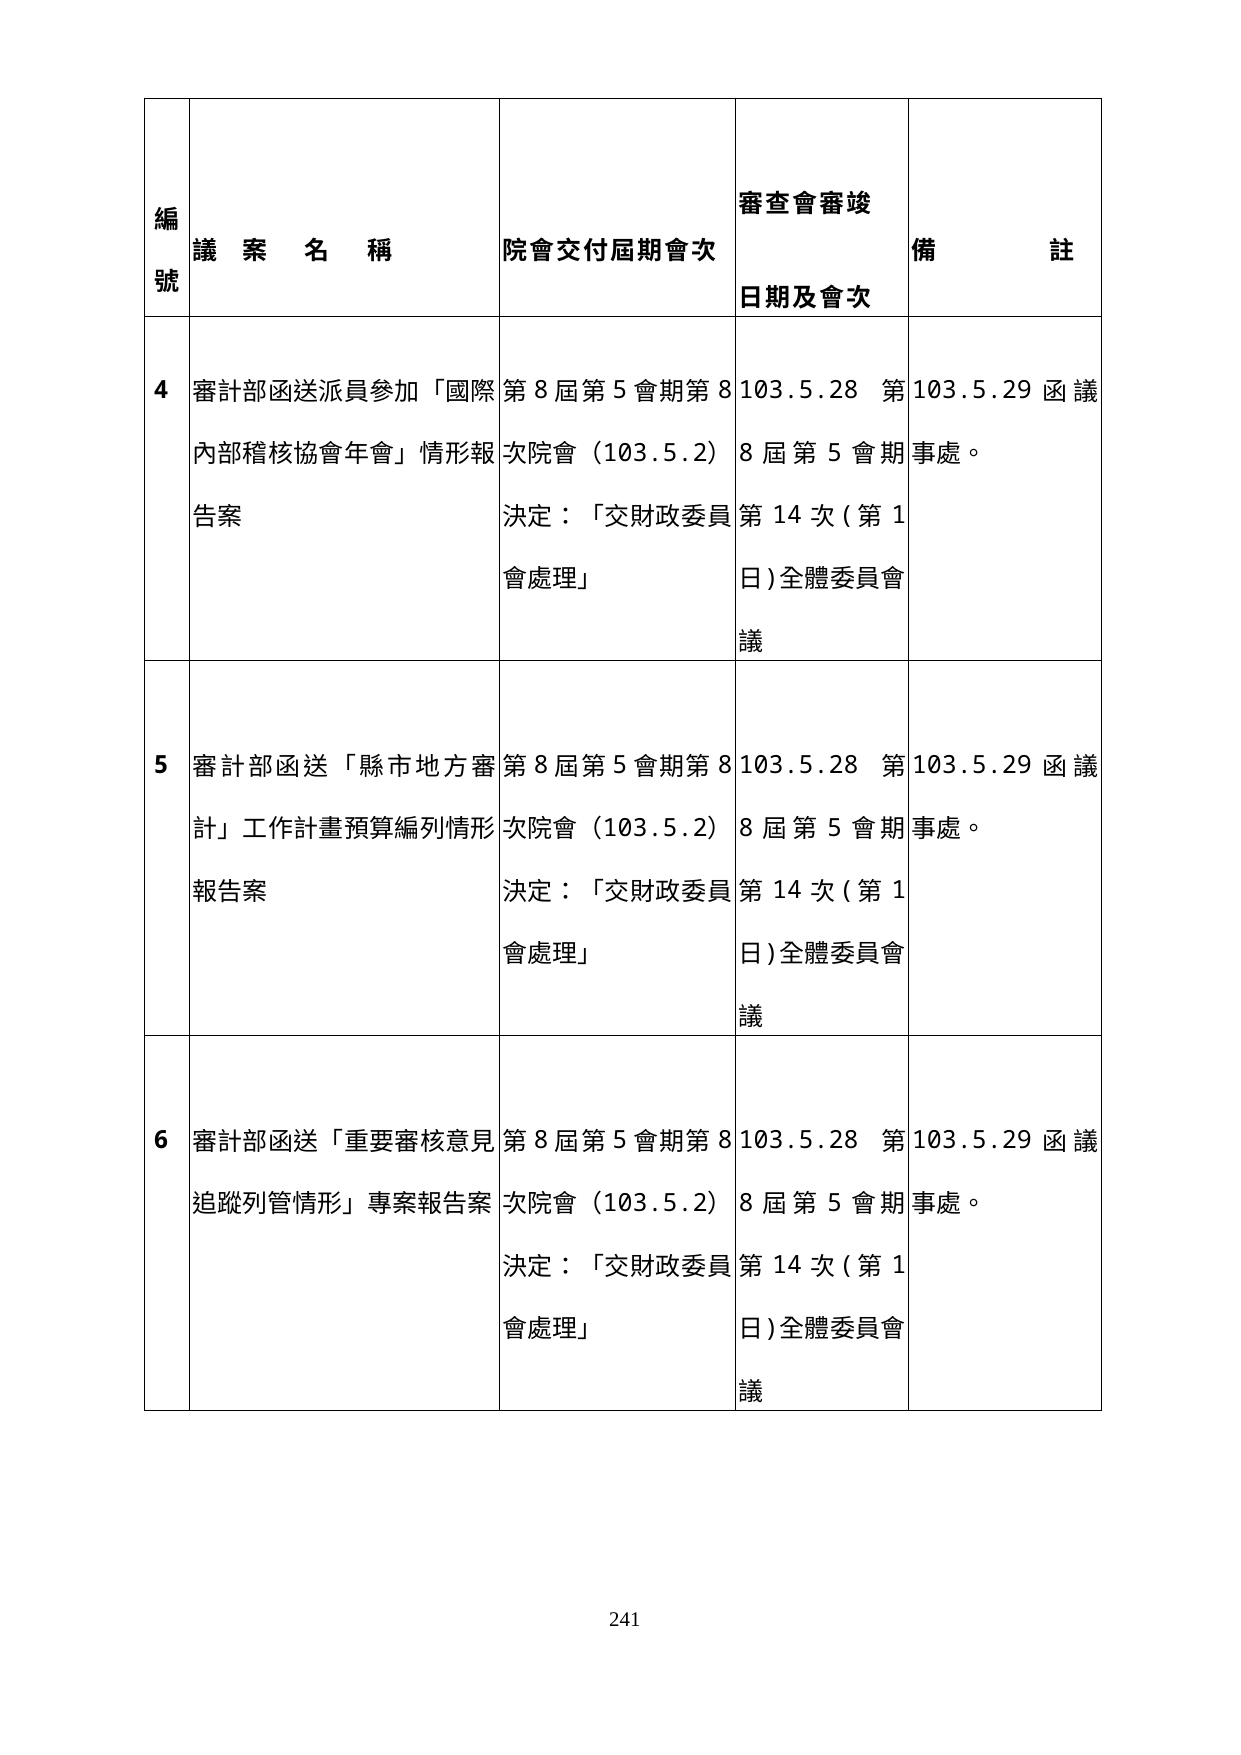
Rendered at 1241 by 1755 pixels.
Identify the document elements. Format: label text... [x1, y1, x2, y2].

table_cell 103.5.29函議事處。 [909, 661, 1101, 1035]
table_cell 第8屆第5會期第8次院會（103.5.2）決定：「交財政委員會處理」 [500, 1036, 735, 1410]
table_cell 103.5.28第8屆第5會期第14次(第1日)全體委員會議 [736, 1036, 908, 1410]
table_cell [145, 317, 189, 660]
table_cell 第8屆第5會期第8次院會（103.5.2）決定：「交財政委員會處理」 [500, 317, 735, 660]
table_header 備 註 [909, 99, 1101, 316]
table_cell 103.5.29函議事處。 [909, 1036, 1101, 1410]
table_cell 審計部函送「重要審核意見追蹤列管情形」專案報告案 [190, 1036, 499, 1410]
table_cell 103.5.28第8屆第5會期第14次(第1日)全體委員會議 [736, 661, 908, 1035]
table_header 審查會審竣 日期及會次 [736, 99, 908, 316]
table_cell 第8屆第5會期第8次院會（103.5.2）決定：「交財政委員會處理」 [500, 661, 735, 1035]
table_cell 審計部函送派員參加「國際內部稽核協會年會」情形報告案 [190, 317, 499, 660]
table_cell 審計部函送「縣市地方審計」工作計畫預算編列情形報告案 [190, 661, 499, 1035]
table_cell [145, 661, 189, 1035]
table_cell 103.5.29函議事處。 [909, 317, 1101, 660]
table_header 議 案 名 稱 [190, 99, 499, 316]
table_header 院會交付屆期會次 [500, 99, 735, 316]
table_cell 103.5.28第8屆第5會期第14次(第1日)全體委員會議 [736, 317, 908, 660]
table_cell [145, 1036, 189, 1410]
table_header 編號 [145, 99, 189, 316]
